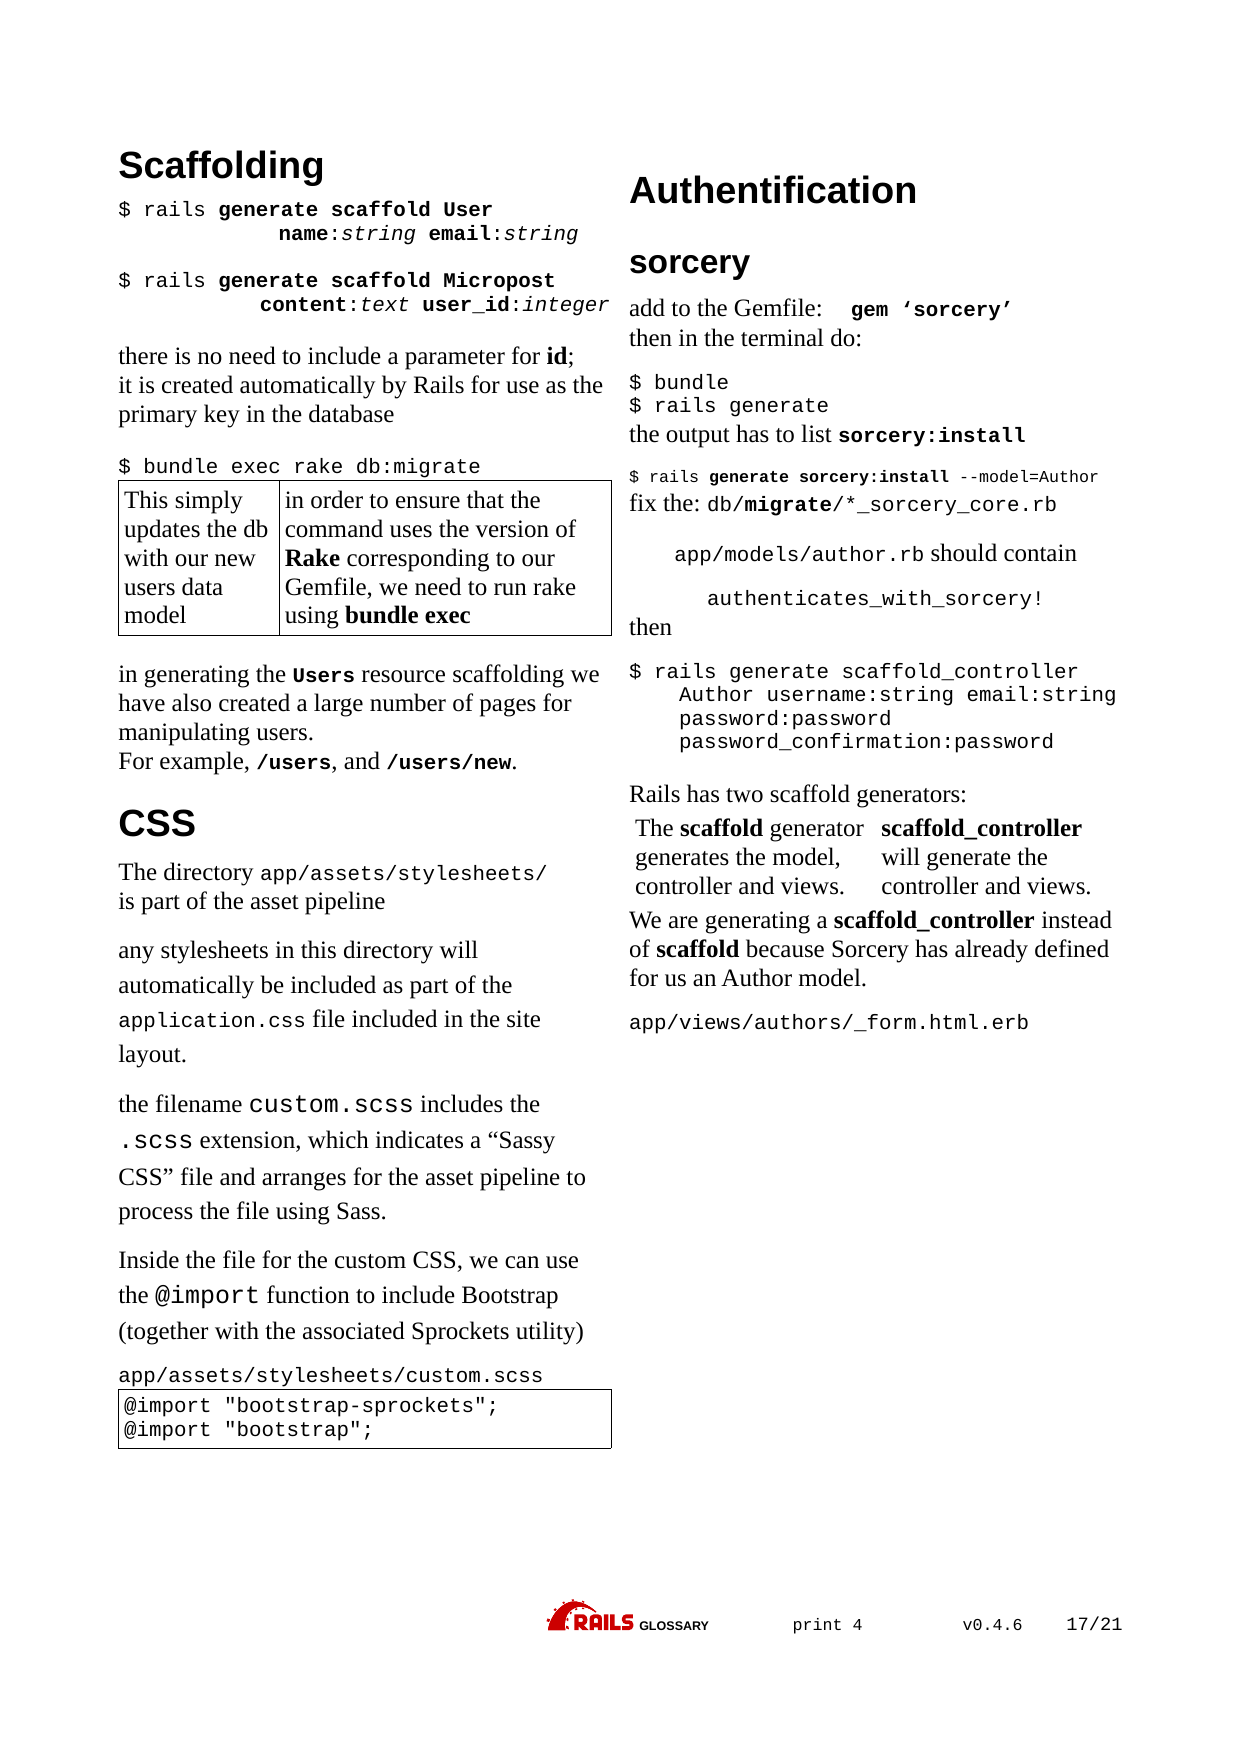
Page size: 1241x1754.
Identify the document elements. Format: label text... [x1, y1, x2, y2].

text is part of the asset pipeline [118, 886, 611, 915]
text $ rails generate scaffold_controller [629, 661, 1122, 684]
text $ rails generate sorcery:install --model=Author [629, 469, 1122, 488]
text content:text user_id:integer [118, 294, 611, 317]
text app/models/author.rb should contain [629, 538, 1122, 567]
text then [629, 612, 1122, 640]
text $ rails generate [629, 395, 1122, 419]
text Rails has two scaffold generators: [629, 779, 1122, 808]
text add to the Gemfile: gem ‘sorcery’ [629, 293, 1122, 323]
text For example, /users, and /users/new. [118, 746, 611, 776]
table_header scaffold_controller will generate the controller and views. [875, 808, 1122, 905]
text then in the terminal do: [629, 323, 1122, 351]
subtitle CSS [118, 801, 611, 844]
text primary key in the database [118, 399, 611, 427]
text the filename custom.scss includes the .scss extension, which indicates a “Sassy CSS” file and arranges for the asset pipeline to process the file using Sass. [118, 1089, 611, 1225]
table_header @import "bootstrap-sprockets"; @import "bootstrap"; [119, 1390, 611, 1448]
text fix the: db/migrate/*_sorcery_core.rb [629, 488, 1122, 517]
text app/assets/stylesheets/custom.scss [118, 1365, 611, 1389]
text any stylesheets in this directory will automatically be included as part of the application.css file included in the site layout. [118, 935, 611, 1068]
text The directory app/assets/stylesheets/ [118, 857, 611, 886]
text name:string email:string [118, 223, 611, 247]
text in generating the Users resource scaffolding we have also created a large number of pages for manipulating users. [118, 659, 611, 746]
text app/views/authors/_form.html.erb [629, 1012, 1122, 1036]
text for us an Author model. [629, 963, 1122, 992]
subtitle Scaffolding [118, 143, 611, 187]
subtitle Authentification [629, 168, 1122, 212]
text password_confirmation:password [629, 732, 1122, 755]
text We are generating a scaffold_controller instead of scaffold because Sorcery has already defined [629, 905, 1122, 963]
table_header in order to ensure that the command uses the version of Rake corresponding to our Gemfile, we need to run rake using bundle exec [280, 481, 611, 635]
text $ rails generate scaffold User [118, 199, 611, 223]
text the output has to list sorcery:install [629, 419, 1122, 449]
text $ bundle [629, 372, 1122, 395]
text $ bundle exec rake db:migrate [118, 456, 611, 480]
text $ rails generate scaffold Micropost [118, 270, 611, 294]
text there is no need to include a parameter for id; [118, 341, 611, 370]
text password:password [629, 708, 1122, 732]
table_header This simply updates the db with our new users data model [119, 481, 279, 635]
text Inside the file for the custom CSS, we can use the @import function to include Bootstrap (together with the associated Sprockets utility) [118, 1245, 611, 1345]
subtitle sorcery [629, 242, 1122, 281]
table_header The scaffold generator generates the model, controller and views. [629, 808, 875, 905]
text Author username:string email:string [629, 684, 1122, 708]
text it is created automatically by Rails for use as the [118, 370, 611, 399]
text authenticates_with_sorcery! [629, 588, 1122, 612]
